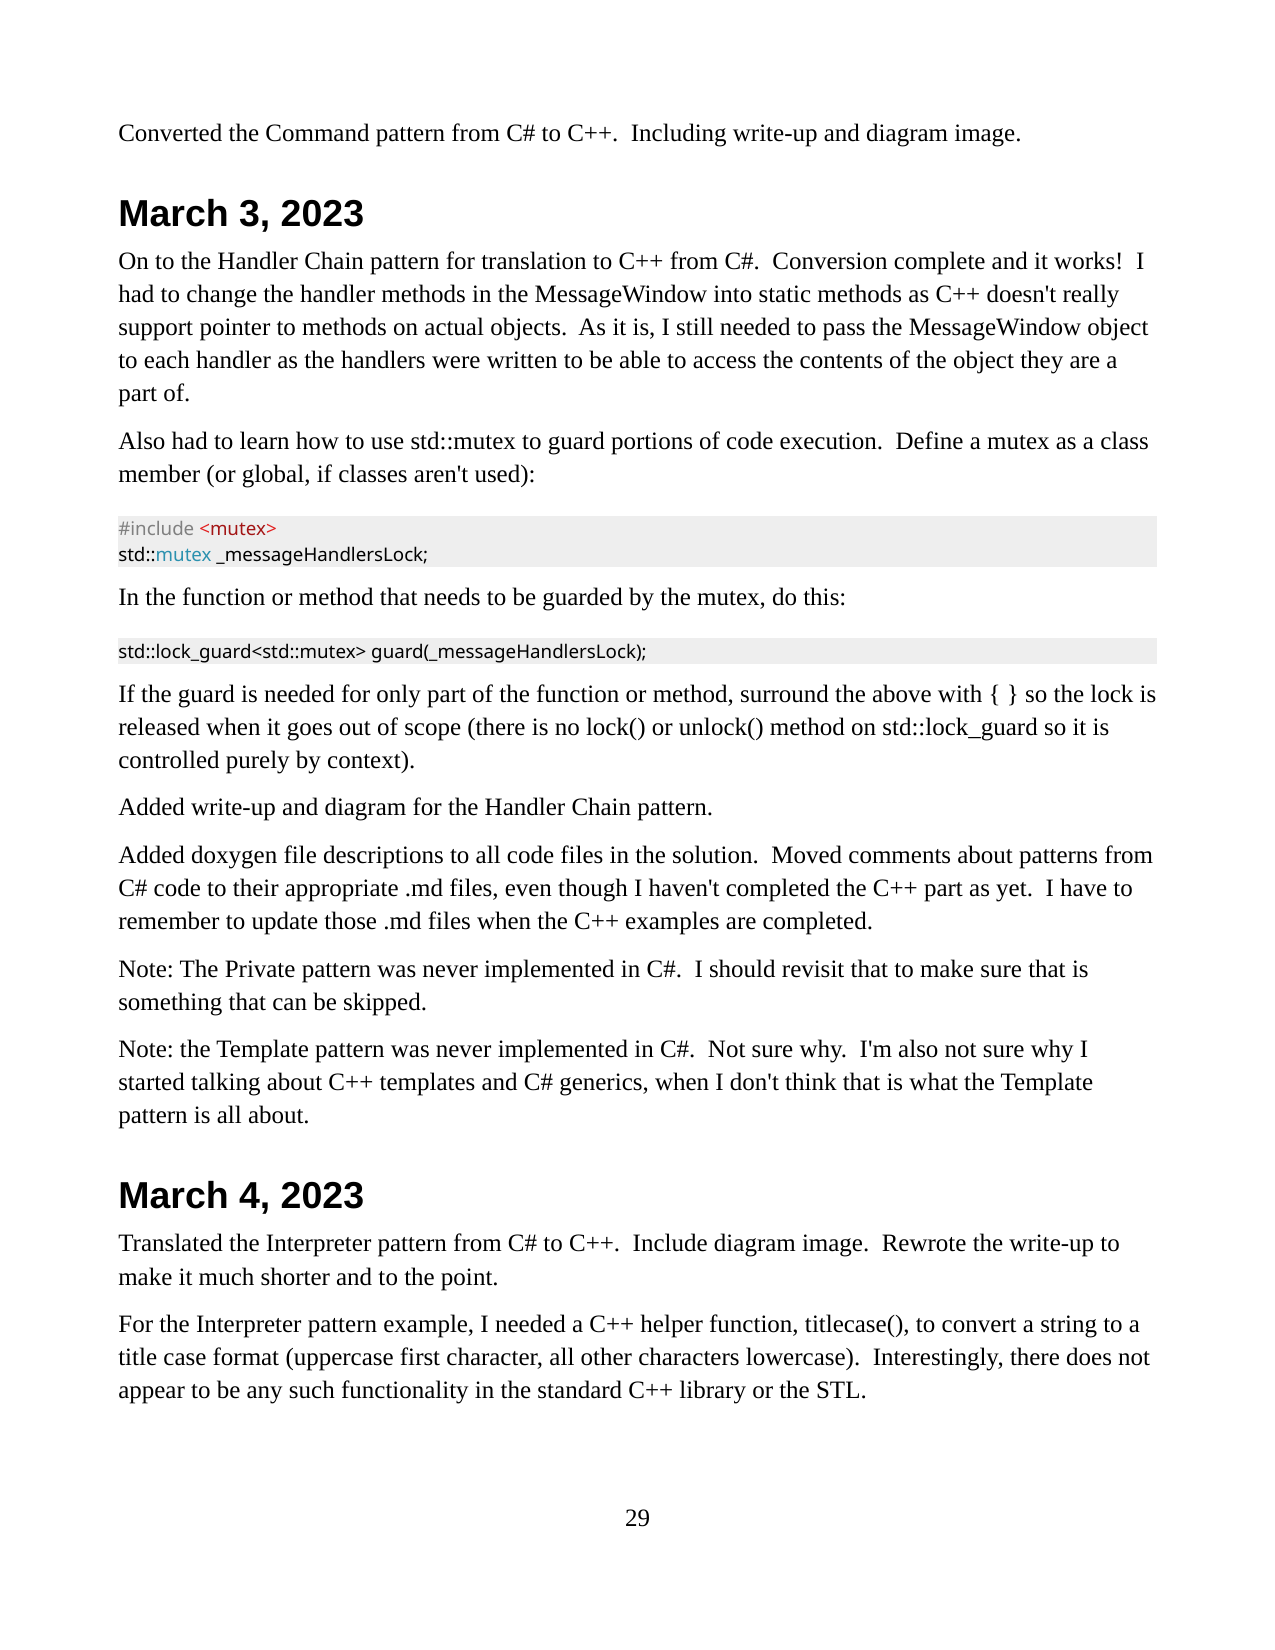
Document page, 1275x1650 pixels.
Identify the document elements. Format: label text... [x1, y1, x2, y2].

text std::mutex _messageHandlersLock; [118, 541, 1157, 567]
text Note: the Template pattern was never implemented in C#. Not sure why. I'm also not sure why I started talking about C++ templates and C# generics, when I don't think that is what the Template pattern is all about. [118, 1034, 1157, 1129]
text Added write-up and diagram for the Handler Chain pattern. [118, 792, 1157, 821]
text Added doxygen file descriptions to all code files in the solution. Moved comments about patterns from C# code to their appropriate .md files, even though I haven't completed the C++ part as yet. I have to remember to update those .md files when the C++ examples are completed. [118, 840, 1157, 935]
text In the function or method that needs to be guarded by the mutex, do this: [118, 582, 1157, 610]
text For the Interpreter pattern example, I needed a C++ helper function, titlecase(), to convert a string to a title case format (uppercase first character, all other characters lowercase). Interestingly, there does not appear to be any such functionality in the standard C++ library or the STL. [118, 1309, 1157, 1404]
text std::lock_guard<std::mutex> guard(_messageHandlersLock); [118, 638, 1157, 664]
text Converted the Command pattern from C# to C++. Including write-up and diagram image. [118, 118, 1157, 147]
text #include <mutex> [118, 516, 1157, 541]
subtitle March 4, 2023 [118, 1173, 1157, 1216]
text Note: The Private pattern was never implemented in C#. I should revisit that to make sure that is something that can be skipped. [118, 954, 1157, 1015]
subtitle March 3, 2023 [118, 191, 1157, 234]
text Translated the Interpreter pattern from C# to C++. Include diagram image. Rewrote the write-up to make it much shorter and to the point. [118, 1228, 1157, 1290]
text Also had to learn how to use std::mutex to guard portions of code execution. Define a mutex as a class member (or global, if classes aren't used): [118, 426, 1157, 488]
text On to the Handler Chain pattern for translation to C++ from C#. Conversion complete and it works! I had to change the handler methods in the MessageWindow into static methods as C++ doesn't really support pointer to methods on actual objects. As it is, I still needed to pass the MessageWindow object to each handler as the handlers were written to be able to access the contents of the object they are a part of. [118, 246, 1157, 407]
text If the guard is needed for only part of the function or method, surround the above with { } so the lock is released when it goes out of scope (there is no lock() or unlock() method on std::lock_guard so it is controlled purely by context). [118, 679, 1157, 773]
